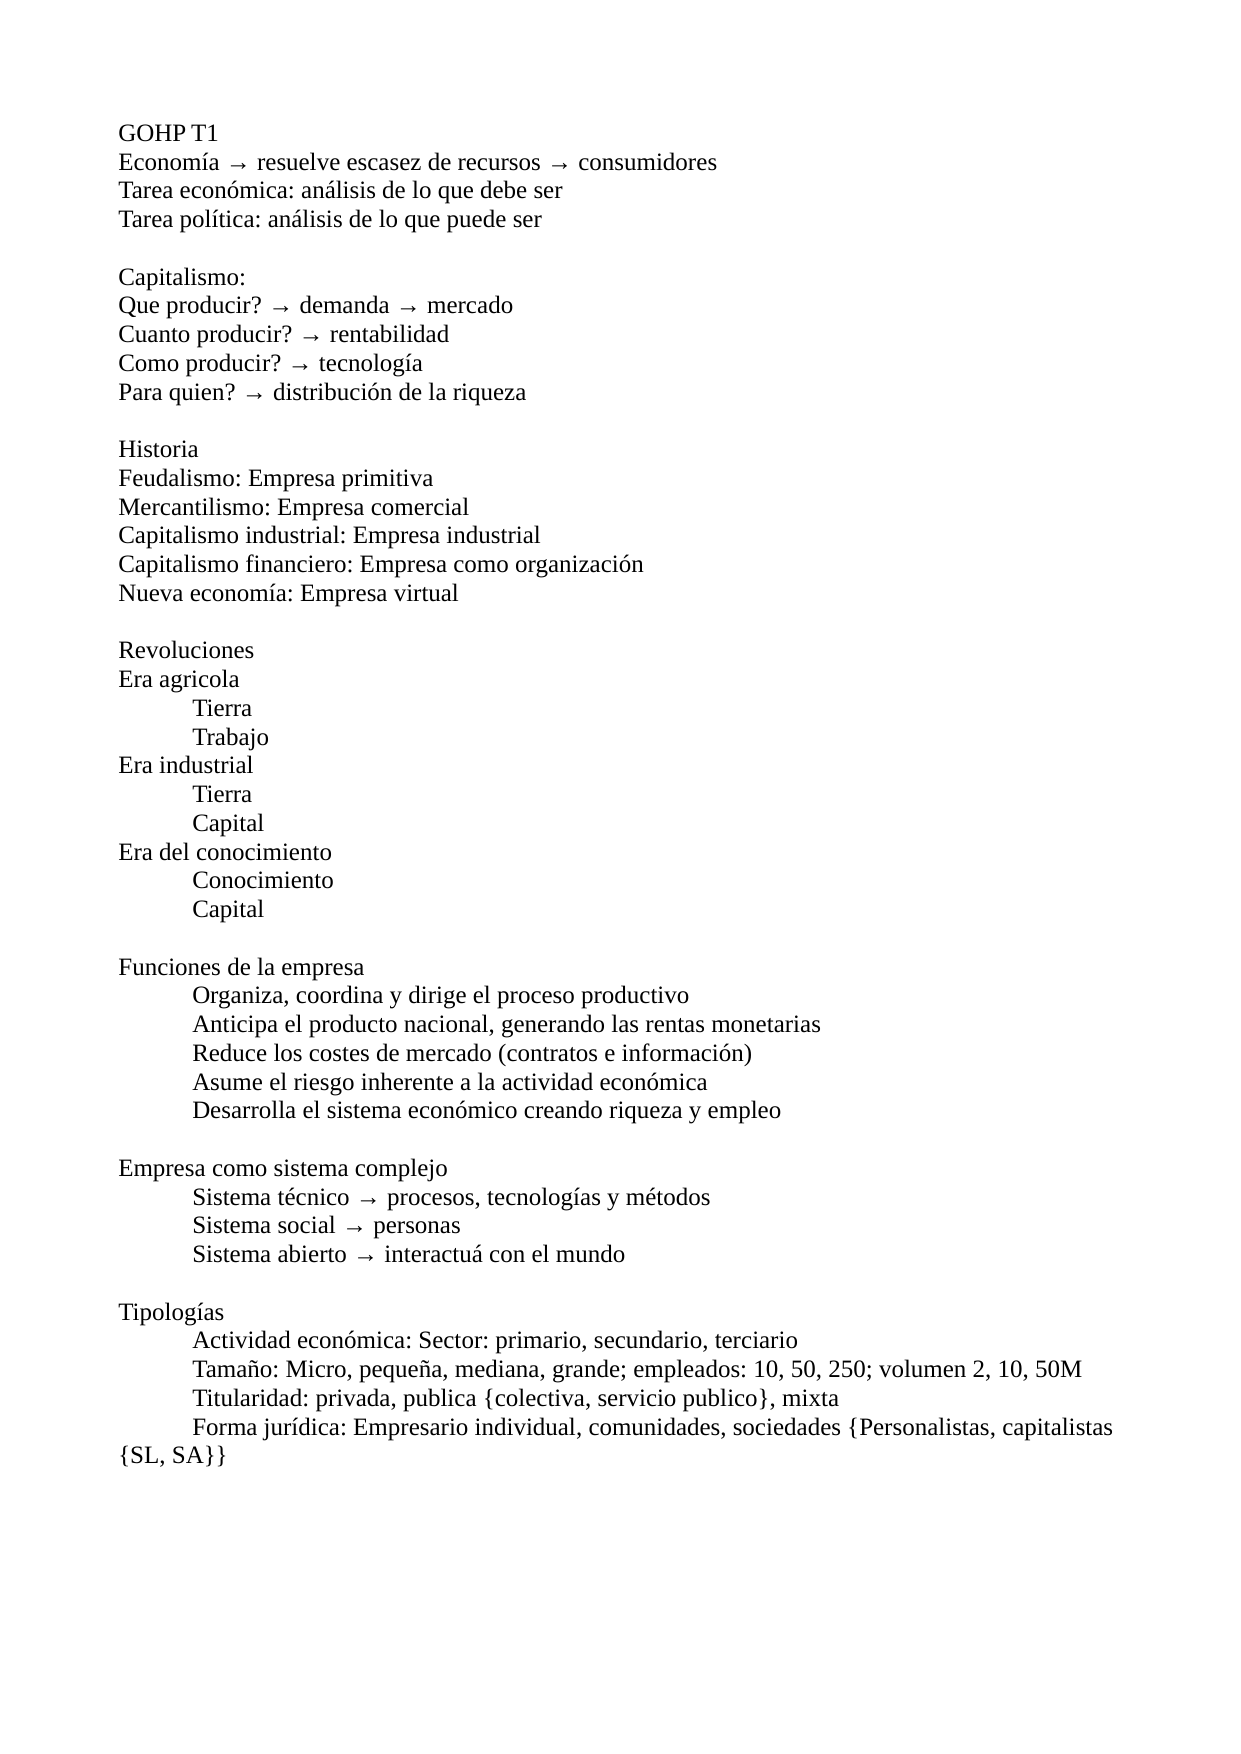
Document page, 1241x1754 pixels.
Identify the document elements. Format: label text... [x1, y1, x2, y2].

text Tarea económica: análisis de lo que debe ser [118, 176, 1122, 204]
text Forma jurídica: Empresario individual, comunidades, sociedades {Personalistas, capitalistas {SL, SA}} [118, 1412, 1122, 1469]
text Capital [118, 894, 1122, 923]
text Cuanto producir? → rentabilidad [118, 319, 1122, 348]
text Empresa como sistema complejo [118, 1153, 1122, 1182]
text Tamaño: Micro, pequeña, mediana, grande; empleados: 10, 50, 250; volumen 2, 10, 50M [118, 1354, 1122, 1383]
text Para quien? → distribución de la riqueza [118, 377, 1122, 406]
text Capitalismo: [118, 262, 1122, 291]
text Tipologías [118, 1297, 1122, 1326]
text Mercantilismo: Empresa comercial [118, 492, 1122, 521]
text Funciones de la empresa [118, 952, 1122, 981]
text Economía → resuelve escasez de recursos → consumidores [118, 147, 1122, 176]
text Asume el riesgo inherente a la actividad económica [118, 1067, 1122, 1096]
text Feudalismo: Empresa primitiva [118, 463, 1122, 492]
text Nueva economía: Empresa virtual [118, 578, 1122, 607]
text Tierra [118, 779, 1122, 808]
text Capital [118, 808, 1122, 837]
text Revoluciones [118, 636, 1122, 664]
text Tierra [118, 693, 1122, 722]
text Capitalismo industrial: Empresa industrial [118, 521, 1122, 549]
text Trabajo [118, 722, 1122, 751]
text Era agricola [118, 664, 1122, 693]
text Sistema abierto → interactuá con el mundo [118, 1239, 1122, 1268]
text GOHP T1 [118, 118, 1122, 147]
text Era industrial [118, 751, 1122, 779]
text Titularidad: privada, publica {colectiva, servicio publico}, mixta [118, 1383, 1122, 1412]
text Sistema social → personas [118, 1211, 1122, 1239]
text Era del conocimiento [118, 837, 1122, 866]
text Historia [118, 434, 1122, 463]
text Que producir? → demanda → mercado [118, 291, 1122, 319]
text Organiza, coordina y dirige el proceso productivo [118, 981, 1122, 1009]
text Anticipa el producto nacional, generando las rentas monetarias [118, 1009, 1122, 1038]
text Desarrolla el sistema económico creando riqueza y empleo [118, 1096, 1122, 1124]
text Tarea política: análisis de lo que puede ser [118, 204, 1122, 233]
text Actividad económica: Sector: primario, secundario, terciario [118, 1326, 1122, 1354]
text Capitalismo financiero: Empresa como organización [118, 549, 1122, 578]
text Sistema técnico → procesos, tecnologías y métodos [118, 1182, 1122, 1211]
text Como producir? → tecnología [118, 348, 1122, 377]
text Conocimiento [118, 866, 1122, 894]
text Reduce los costes de mercado (contratos e información) [118, 1038, 1122, 1067]
